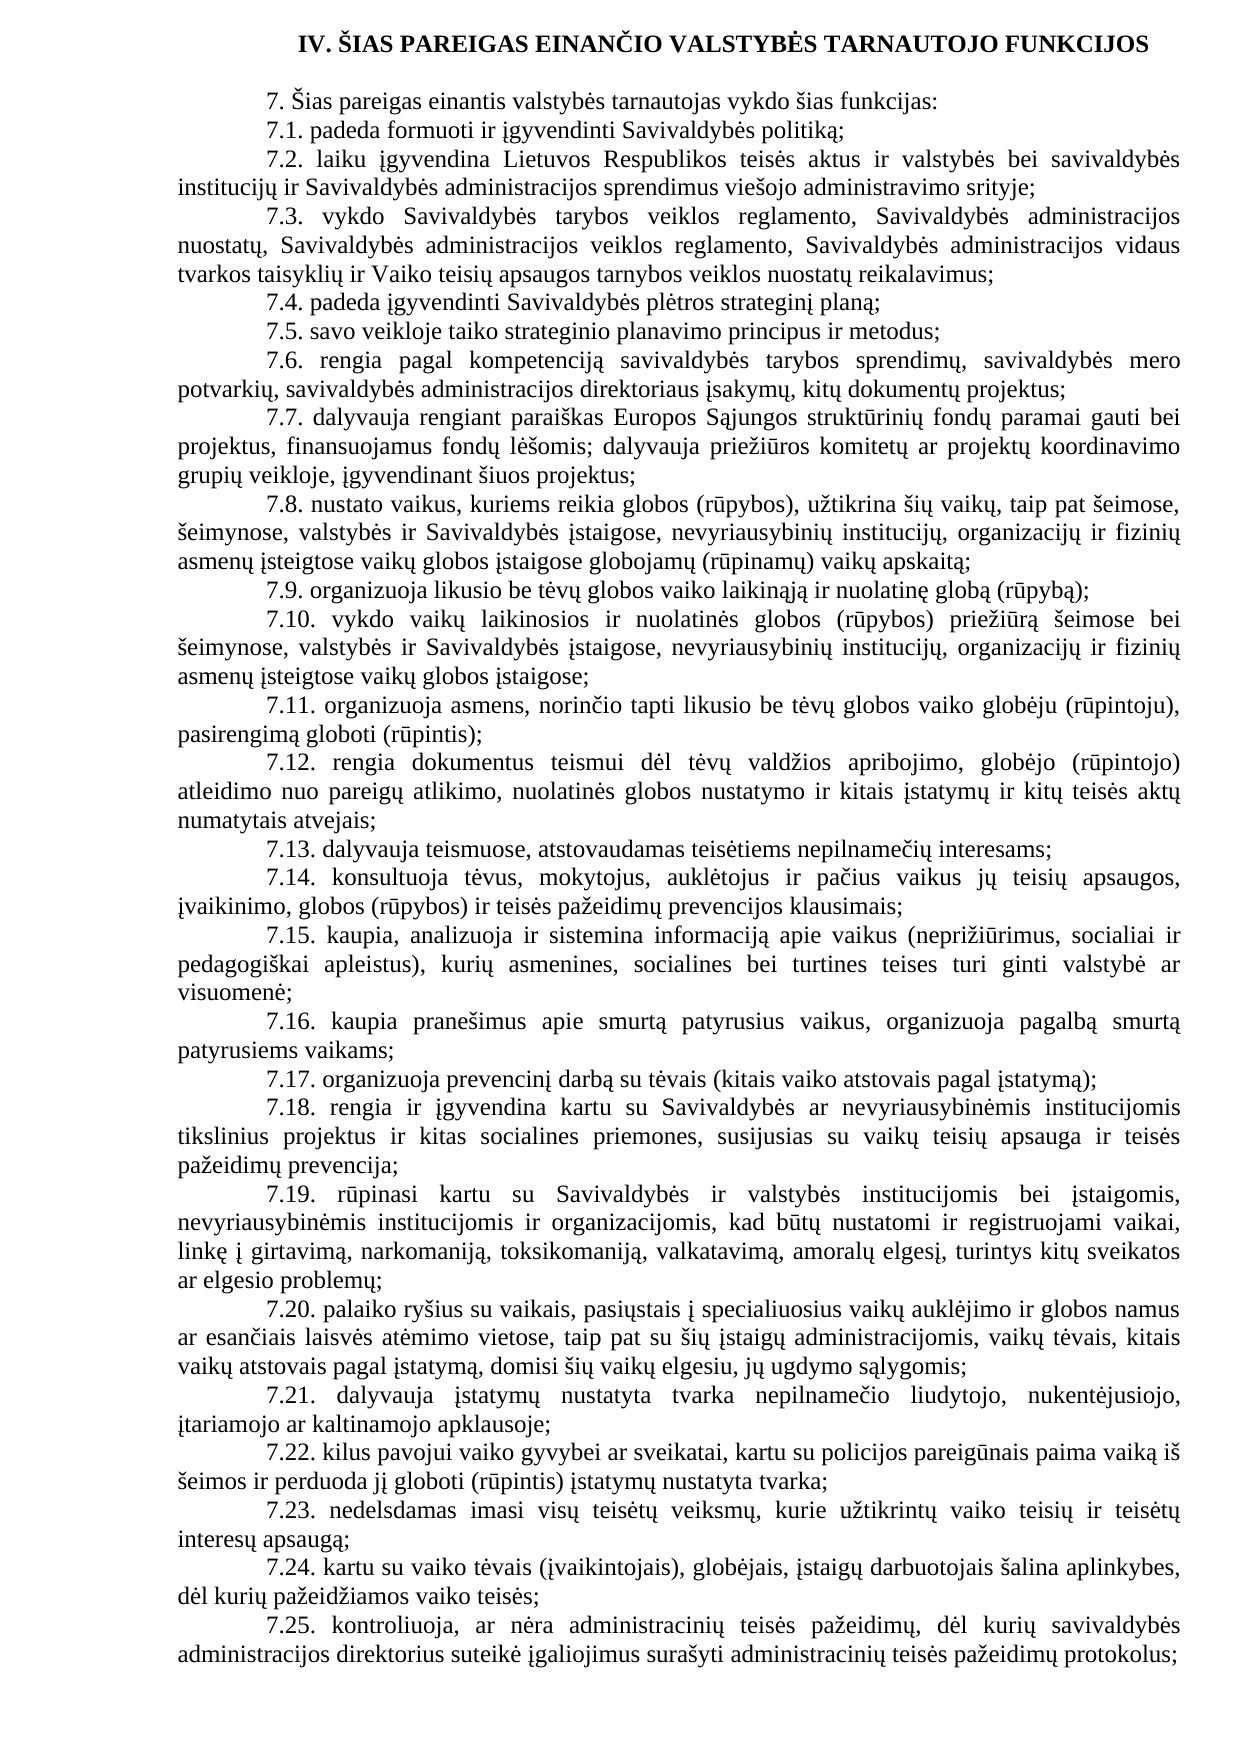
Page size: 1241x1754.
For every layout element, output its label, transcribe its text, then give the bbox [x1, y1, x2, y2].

text 7.5. savo veikloje taiko strateginio planavimo principus ir metodus; [177, 316, 1181, 345]
text 7.2. laiku įgyvendina Lietuvos Respublikos teisės aktus ir valstybės bei savivaldybės institucijų ir Savivaldybės administracijos sprendimus viešojo administravimo srityje; [177, 144, 1181, 201]
text 7.11. organizuoja asmens, norinčio tapti likusio be tėvų globos vaiko globėju (rūpintoju), pasirengimą globoti (rūpintis); [177, 690, 1181, 747]
text 7.1. padeda formuoti ir įgyvendinti Savivaldybės politiką; [177, 115, 1181, 144]
text 7.25. kontroliuoja, ar nėra administracinių teisės pažeidimų, dėl kurių savivaldybės administracijos direktorius suteikė įgaliojimus surašyti administracinių teisės pažeidimų protokolus; [177, 1610, 1181, 1667]
text 7.8. nustato vaikus, kuriems reikia globos (rūpybos), užtikrina šių vaikų, taip pat šeimose, šeimynose, valstybės ir Savivaldybės įstaigose, nevyriausybinių institucijų, organizacijų ir fizinių asmenų įsteigtose vaikų globos įstaigose globojamų (rūpinamų) vaikų apskaitą; [177, 489, 1181, 575]
text 7.17. organizuoja prevencinį darbą su tėvais (kitais vaiko atstovais pagal įstatymą); [177, 1064, 1181, 1092]
text 7.22. kilus pavojui vaiko gyvybei ar sveikatai, kartu su policijos pareigūnais paima vaiką iš šeimos ir perduoda jį globoti (rūpintis) įstatymų nustatyta tvarka; [177, 1437, 1181, 1495]
text 7.18. rengia ir įgyvendina kartu su Savivaldybės ar nevyriausybinėmis institucijomis tikslinius projektus ir kitas socialines priemones, susijusias su vaikų teisių apsauga ir teisės pažeidimų prevencija; [177, 1092, 1181, 1179]
text 7.3. vykdo Savivaldybės tarybos veiklos reglamento, Savivaldybės administracijos nuostatų, Savivaldybės administracijos veiklos reglamento, Savivaldybės administracijos vidaus tvarkos taisyklių ir Vaiko teisių apsaugos tarnybos veiklos nuostatų reikalavimus; [177, 201, 1181, 287]
text 7.15. kaupia, analizuoja ir sistemina informaciją apie vaikus (neprižiūrimus, socialiai ir pedagogiškai apleistus), kurių asmenines, socialines bei turtines teises turi ginti valstybė ar visuomenė; [177, 920, 1181, 1006]
text IV. ŠIAS PAREIGAS EINANČIO VALSTYBĖS TARNAUTOJO FUNKCIJOS [177, 29, 1181, 57]
text 7.6. rengia pagal kompetenciją savivaldybės tarybos sprendimų, savivaldybės mero potvarkių, savivaldybės administracijos direktoriaus įsakymų, kitų dokumentų projektus; [177, 345, 1181, 402]
text 7.24. kartu su vaiko tėvais (įvaikintojais), globėjais, įstaigų darbuotojais šalina aplinkybes, dėl kurių pažeidžiamos vaiko teisės; [177, 1552, 1181, 1610]
text 7.20. palaiko ryšius su vaikais, pasiųstais į specialiuosius vaikų auklėjimo ir globos namus ar esančiais laisvės atėmimo vietose, taip pat su šių įstaigų administracijomis, vaikų tėvais, kitais vaikų atstovais pagal įstatymą, domisi šių vaikų elgesiu, jų ugdymo sąlygomis; [177, 1294, 1181, 1380]
text 7. Šias pareigas einantis valstybės tarnautojas vykdo šias funkcijas: [177, 86, 1181, 115]
text 7.21. dalyvauja įstatymų nustatyta tvarka nepilnamečio liudytojo, nukentėjusiojo, įtariamojo ar kaltinamojo apklausoje; [177, 1380, 1181, 1437]
text 7.16. kaupia pranešimus apie smurtą patyrusius vaikus, organizuoja pagalbą smurtą patyrusiems vaikams; [177, 1006, 1181, 1064]
text 7.9. organizuoja likusio be tėvų globos vaiko laikinąją ir nuolatinę globą (rūpybą); [177, 575, 1181, 604]
text 7.23. nedelsdamas imasi visų teisėtų veiksmų, kurie užtikrintų vaiko teisių ir teisėtų interesų apsaugą; [177, 1495, 1181, 1552]
text 7.19. rūpinasi kartu su Savivaldybės ir valstybės institucijomis bei įstaigomis, nevyriausybinėmis institucijomis ir organizacijomis, kad būtų nustatomi ir registruojami vaikai, linkę į girtavimą, narkomaniją, toksikomaniją, valkatavimą, amoralų elgesį, turintys kitų sveikatos ar elgesio problemų; [177, 1179, 1181, 1294]
text 7.14. konsultuoja tėvus, mokytojus, auklėtojus ir pačius vaikus jų teisių apsaugos, įvaikinimo, globos (rūpybos) ir teisės pažeidimų prevencijos klausimais; [177, 862, 1181, 920]
text 7.7. dalyvauja rengiant paraiškas Europos Sąjungos struktūrinių fondų paramai gauti bei projektus, finansuojamus fondų lėšomis; dalyvauja priežiūros komitetų ar projektų koordinavimo grupių veikloje, įgyvendinant šiuos projektus; [177, 402, 1181, 489]
text 7.4. padeda įgyvendinti Savivaldybės plėtros strateginį planą; [177, 287, 1181, 316]
text 7.12. rengia dokumentus teismui dėl tėvų valdžios apribojimo, globėjo (rūpintojo) atleidimo nuo pareigų atlikimo, nuolatinės globos nustatymo ir kitais įstatymų ir kitų teisės aktų numatytais atvejais; [177, 747, 1181, 834]
text 7.10. vykdo vaikų laikinosios ir nuolatinės globos (rūpybos) priežiūrą šeimose bei šeimynose, valstybės ir Savivaldybės įstaigose, nevyriausybinių institucijų, organizacijų ir fizinių asmenų įsteigtose vaikų globos įstaigose; [177, 604, 1181, 690]
text 7.13. dalyvauja teismuose, atstovaudamas teisėtiems nepilnamečių interesams; [177, 834, 1181, 862]
